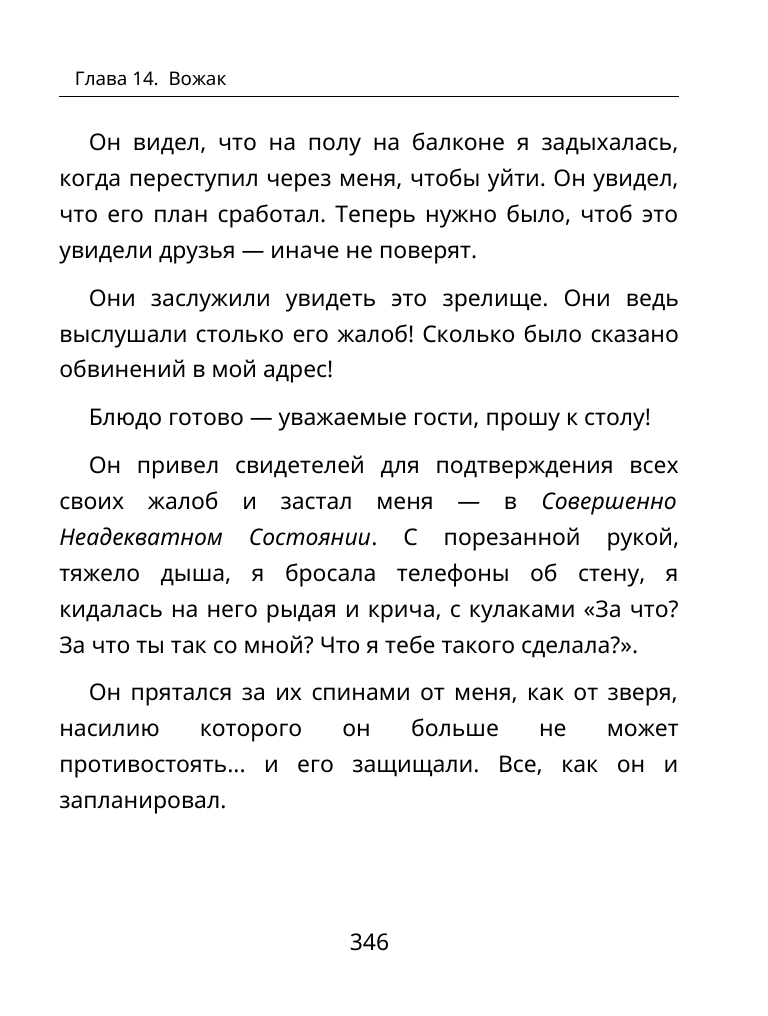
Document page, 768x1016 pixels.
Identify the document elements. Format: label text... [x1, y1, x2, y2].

text Он привел свидетелей для подтверждения всех своих жалоб и застал меня — в Совершенно Неадекватном Состоянии. С порезанной рукой, тяжело дыша, я бросала телефоны об стену, я кидалась на него рыдая и крича, с кулаками «За что? За что ты так со мной? Что я тебе такого сделала?». [59, 449, 679, 660]
text Блюдо готово — уважаемые гости, прошу к столу! [59, 401, 679, 432]
text Он прятался за их спинами от меня, как от зверя, насилию которого он больше не может противостоять... и его защищали. Все, как он и запланировал. [59, 676, 679, 815]
text Он видел, что на полу на балконе я задыхалась, когда переступил через меня, чтобы уйти. Он увидел, что его план сработал. Теперь нужно было, чтоб это увидели друзья — иначе не поверят. [59, 126, 679, 265]
text Они заслужили увидеть это зрелище. Они ведь выслушали столько его жалоб! Сколько было сказано обвинений в мой адрес! [59, 282, 679, 385]
